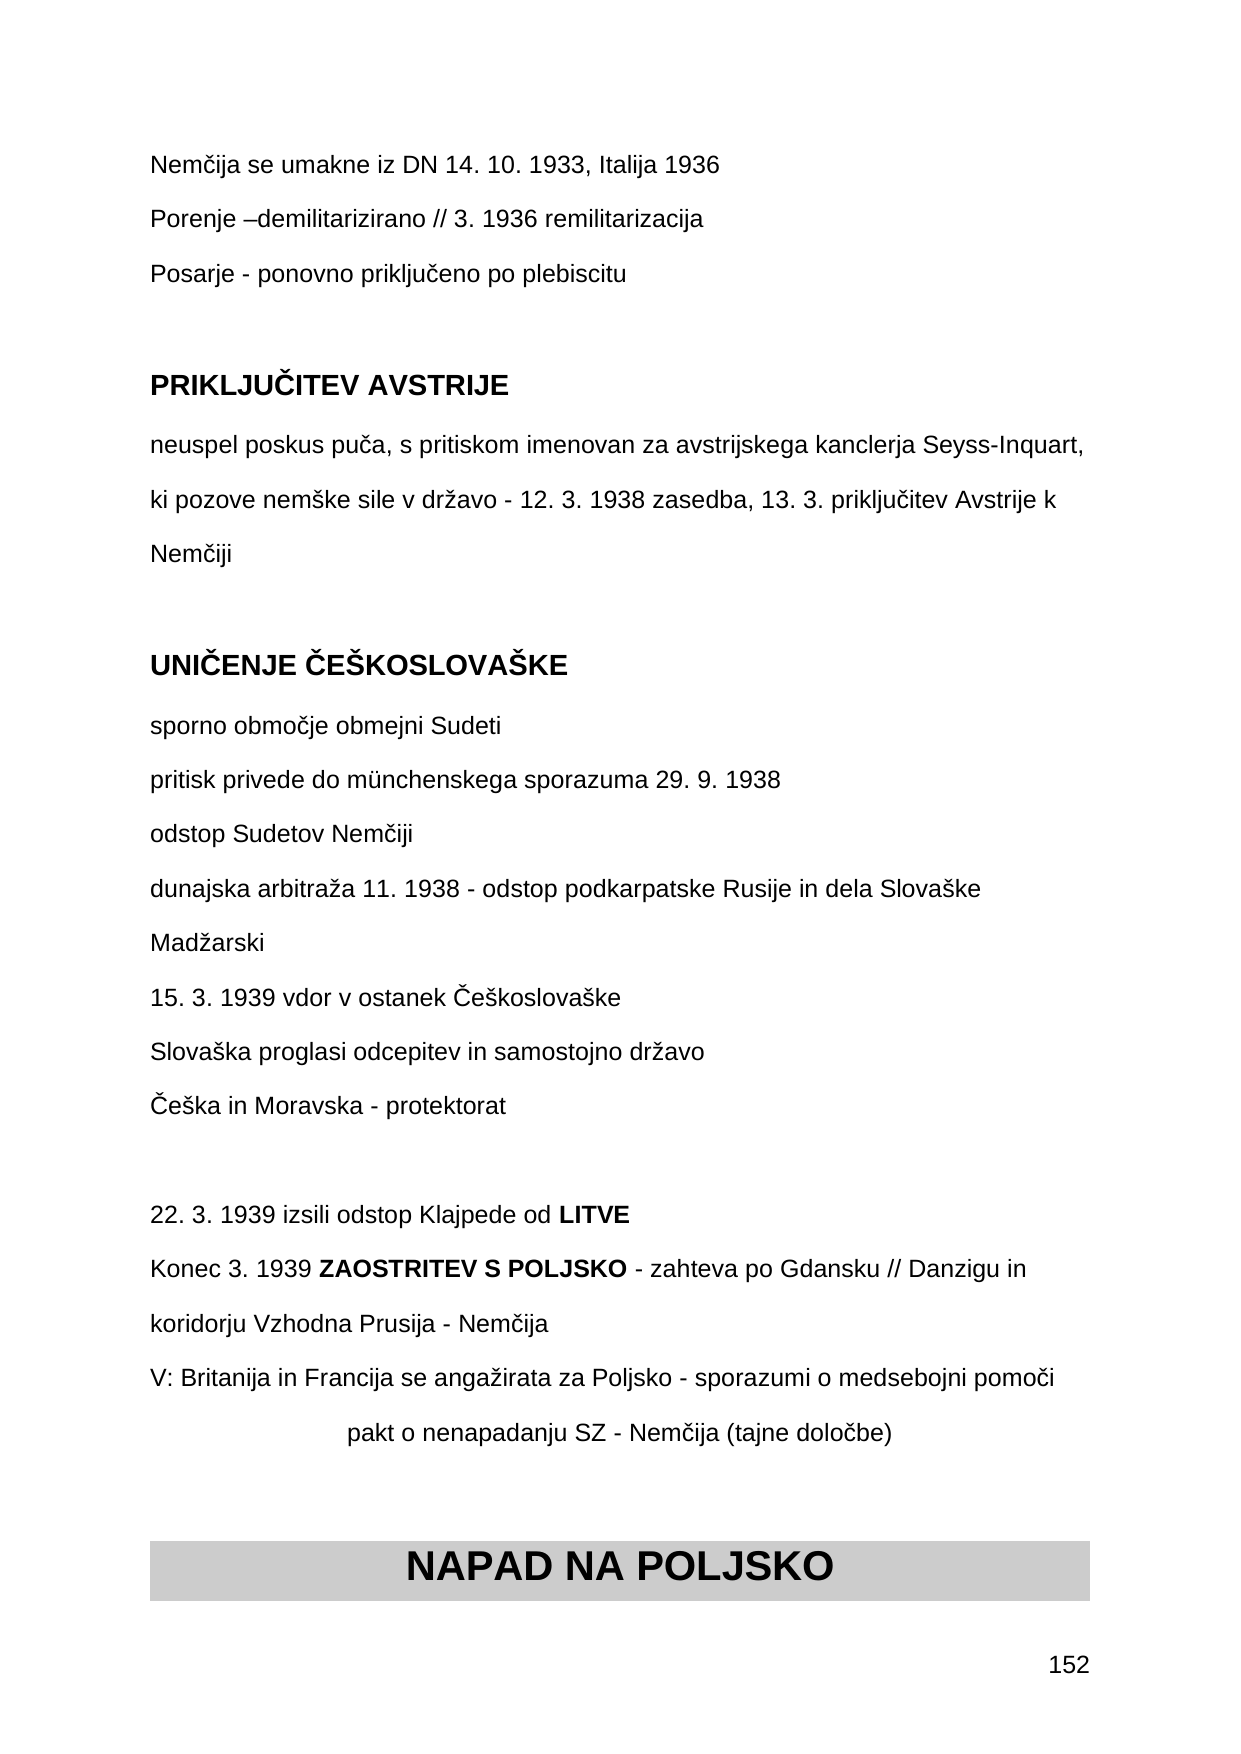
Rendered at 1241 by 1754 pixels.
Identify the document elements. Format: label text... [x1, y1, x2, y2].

text pritisk privede do münchenskega sporazuma 29. 9. 1938 [150, 765, 1090, 801]
text Posarje - ponovno priključeno po plebiscitu [150, 259, 1090, 295]
text sporno območje obmejni Sudeti [150, 711, 1090, 747]
text odstop Sudetov Nemčiji [150, 819, 1090, 856]
text Nemčija se umakne iz DN 14. 10. 1933, Italija 1936 [150, 150, 1090, 186]
text Slovaška proglasi odcepitev in samostojno državo [150, 1037, 1090, 1073]
text 22. 3. 1939 izsili odstop Klajpede od LITVE [150, 1200, 1090, 1236]
text Češka in Moravska - protektorat [150, 1091, 1090, 1127]
text NAPAD NA POLJSKO [150, 1541, 1090, 1601]
text V: Britanija in Francija se angažirata za Poljsko - sporazumi o medsebojni pomoči [150, 1363, 1090, 1399]
text Porenje –demilitarizirano // 3. 1936 remilitarizacija [150, 204, 1090, 241]
text dunajska arbitraža 11. 1938 - odstop podkarpatske Rusije in dela Slovaške Madžarski [150, 874, 1090, 964]
text pakt o nenapadanju SZ - Nemčija (tajne določbe) [150, 1417, 1090, 1454]
text 15. 3. 1939 vdor v ostanek Češkoslovaške [150, 982, 1090, 1019]
text PRIKLJUČITEV AVSTRIJE [150, 367, 1090, 409]
text UNIČENJE ČEŠKOSLOVAŠKE [150, 648, 1090, 690]
text Konec 3. 1939 ZAOSTRITEV S POLJSKO - zahteva po Gdansku // Danzigu in koridorju Vzhodna Prusija - Nemčija [150, 1254, 1090, 1345]
text neuspel poskus puča, s pritiskom imenovan za avstrijskega kanclerja Seyss-Inquart, ki pozove nemške sile v državo - 12. 3. 1938 zasedba, 13. 3. priključitev Avstrije k Nemčiji [150, 430, 1090, 575]
